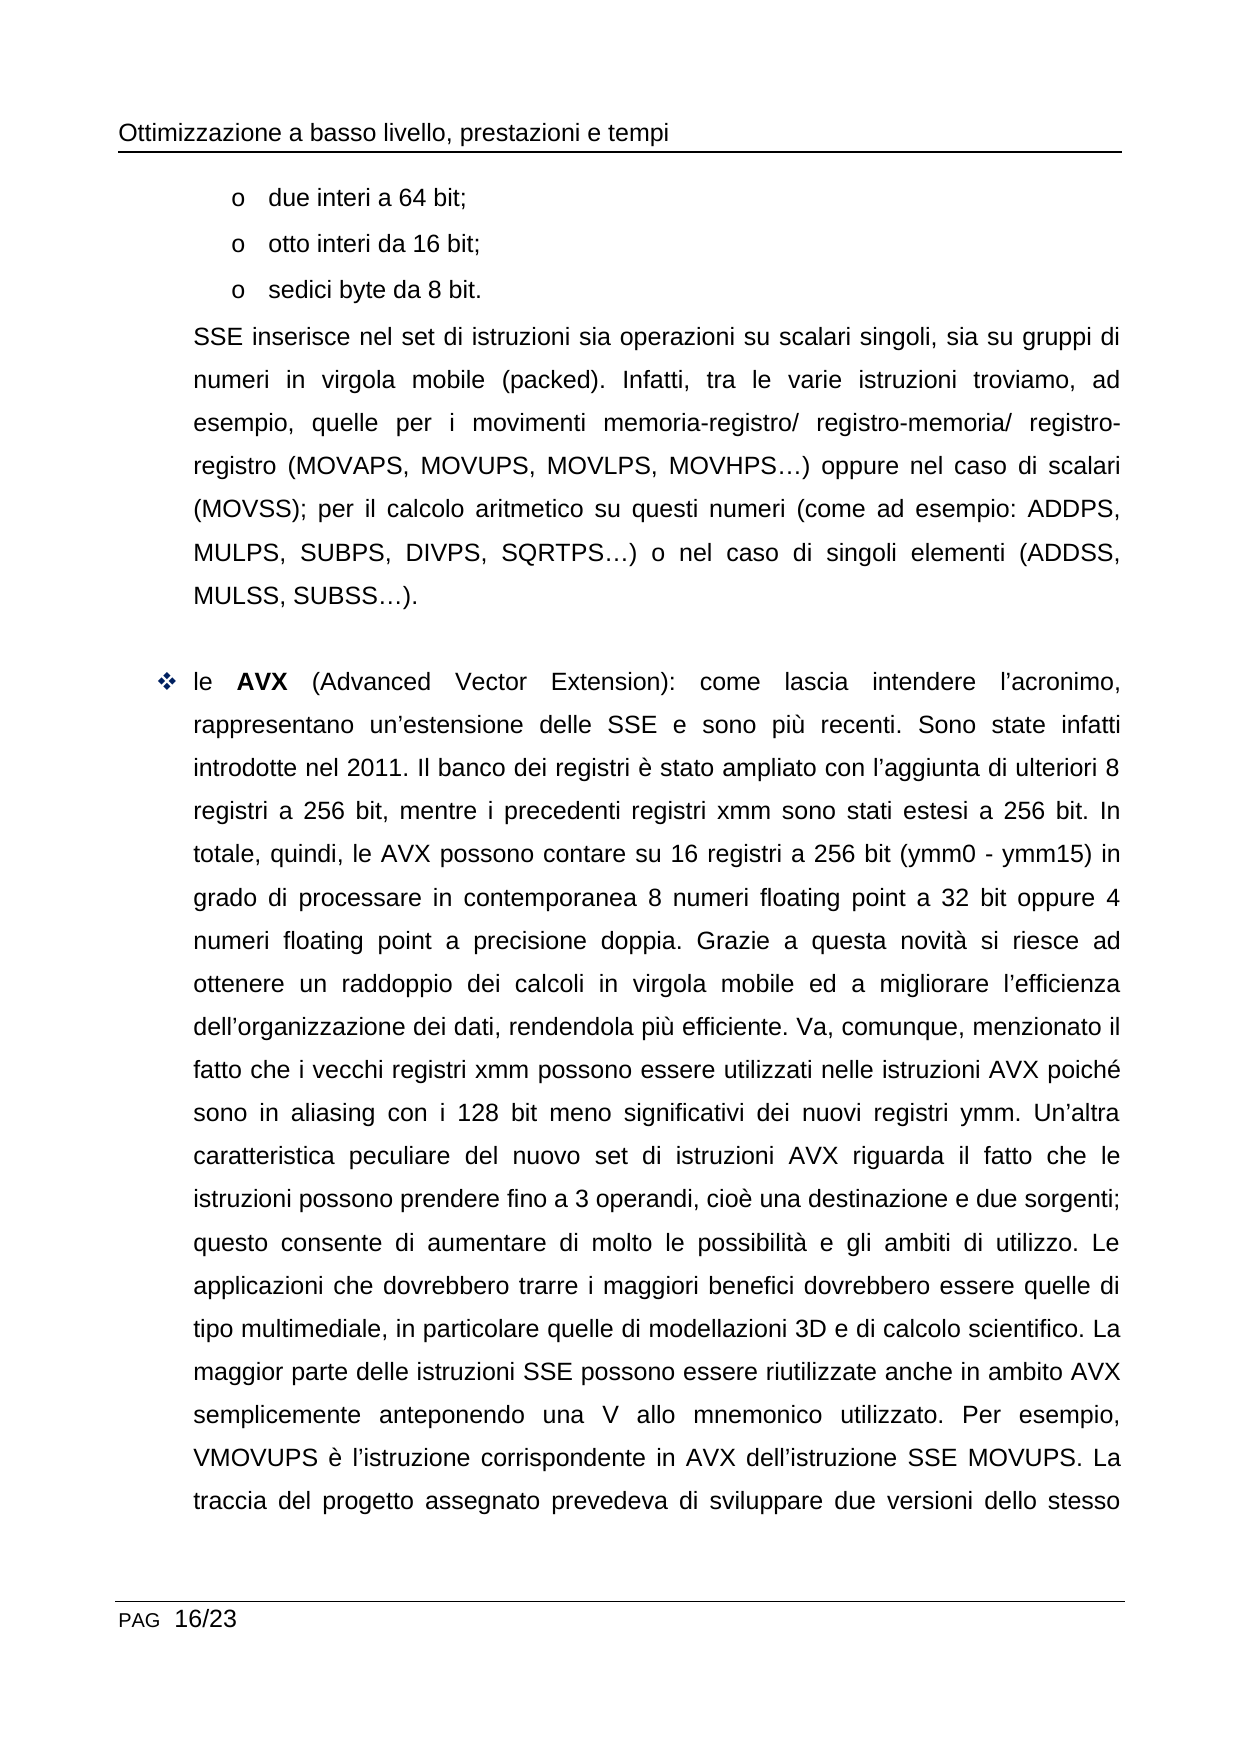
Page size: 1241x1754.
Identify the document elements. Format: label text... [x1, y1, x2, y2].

list le AVX (Advanced Vector Extension): come lascia intendere l’acronimo, rappresentano un’estensione delle SSE e sono più recenti. Sono state infatti introdotte nel 2011. Il banco dei registri è stato ampliato con l’aggiunta di ulteriori 8 registri a 256 bit, mentre i precedenti registri xmm sono stati estesi a 256 bit. In totale, quindi, le AVX possono contare su 16 registri a 256 bit (ymm0 - ymm15) in grado di processare in contemporanea 8 numeri floating point a 32 bit oppure 4 numeri floating point a precisione doppia. Grazie a questa novità si riesce ad ottenere un raddoppio dei calcoli in virgola mobile ed a migliorare l’efficienza dell’organizzazione dei dati, rendendola più efficiente. Va, comunque, menzionato il fatto che i vecchi registri xmm possono essere utilizzati nelle istruzioni AVX poiché sono in aliasing con i 128 bit meno significativi dei nuovi registri ymm. Un’altra caratteristica peculiare del nuovo set di istruzioni AVX riguarda il fatto che le istruzioni possono prendere fino a 3 operandi, cioè una destinazione e due sorgenti; questo consente di aumentare di molto le possibilità e gli ambiti di utilizzo. Le applicazioni che dovrebbero trarre i maggiori benefici dovrebbero essere quelle di tipo multimediale, in particolare quelle di modellazioni 3D e di calcolo scientifico. La maggior parte delle istruzioni SSE possono essere riutilizzate anche in ambito AVX semplicemente anteponendo una V allo mnemonico utilizzato. Per esempio, VMOVUPS è l’istruzione corrispondente in AVX dell’istruzione SSE MOVUPS. La traccia del progetto assegnato prevedeva di sviluppare due versioni dello stesso [156, 667, 1122, 1515]
list sedici byte da 8 bit. [231, 276, 1122, 306]
list due interi a 64 bit; [231, 183, 1122, 214]
list otto interi da 16 bit; [231, 229, 1122, 260]
list SSE inserisce nel set di istruzioni sia operazioni su scalari singoli, sia su gruppi di numeri in virgola mobile (packed). Infatti, tra le varie istruzioni troviamo, ad esempio, quelle per i movimenti memoria-registro/ registro-memoria/ registro-registro (MOVAPS, MOVUPS, MOVLPS, MOVHPS…) oppure nel caso di scalari (MOVSS); per il calcolo aritmetico su questi numeri (come ad esempio: ADDPS, MULPS, SUBPS, DIVPS, SQRTPS…) o nel caso di singoli elementi (ADDSS, MULSS, SUBSS…). [156, 322, 1122, 609]
